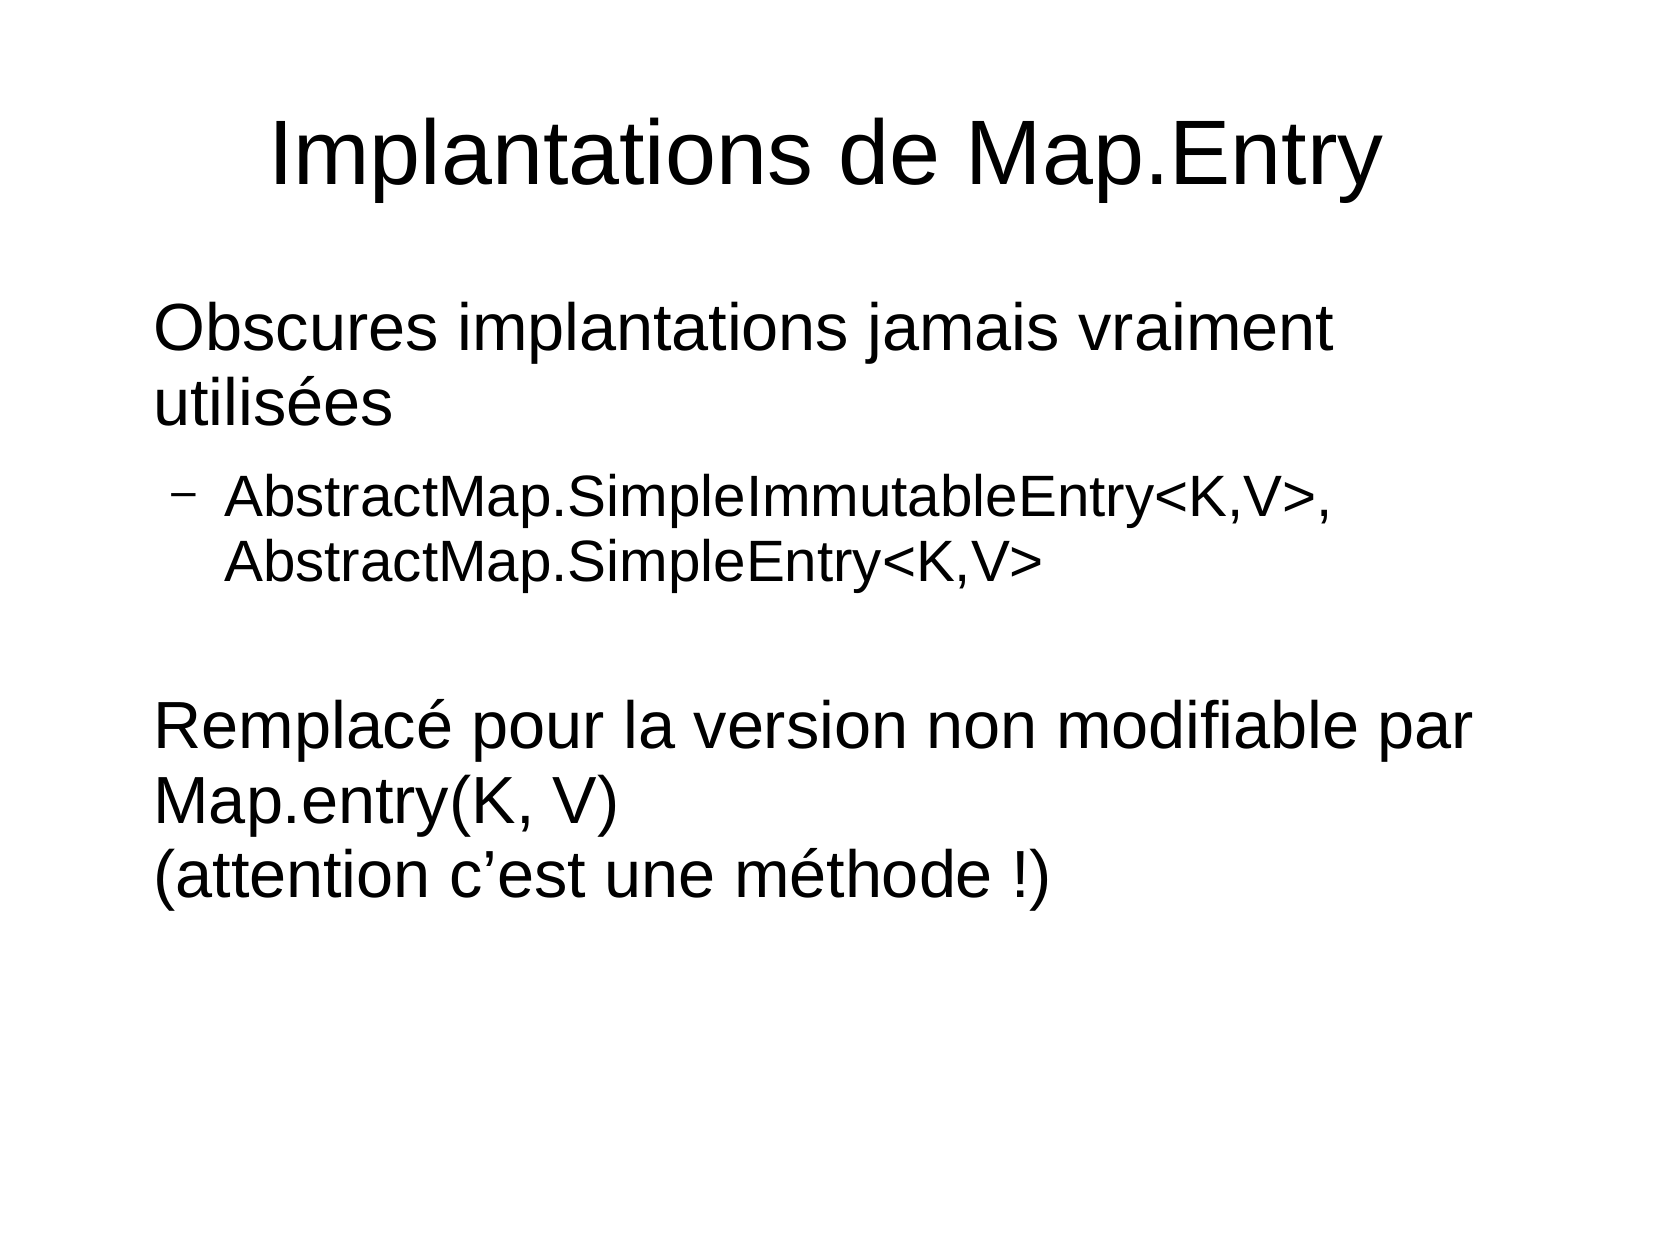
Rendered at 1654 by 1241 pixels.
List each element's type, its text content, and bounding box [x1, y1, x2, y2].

list Obscures implantations jamais vraiment utilisées AbstractMap.SimpleImmutableEntry<K,V>, AbstractMap.SimpleEntry<K,V> Remplacé pour la version non modifiable par Map.entry(K, V) (attention c’est une méthode !) [82, 290, 1571, 1010]
title Implantations de Map.Entry [82, 49, 1571, 257]
